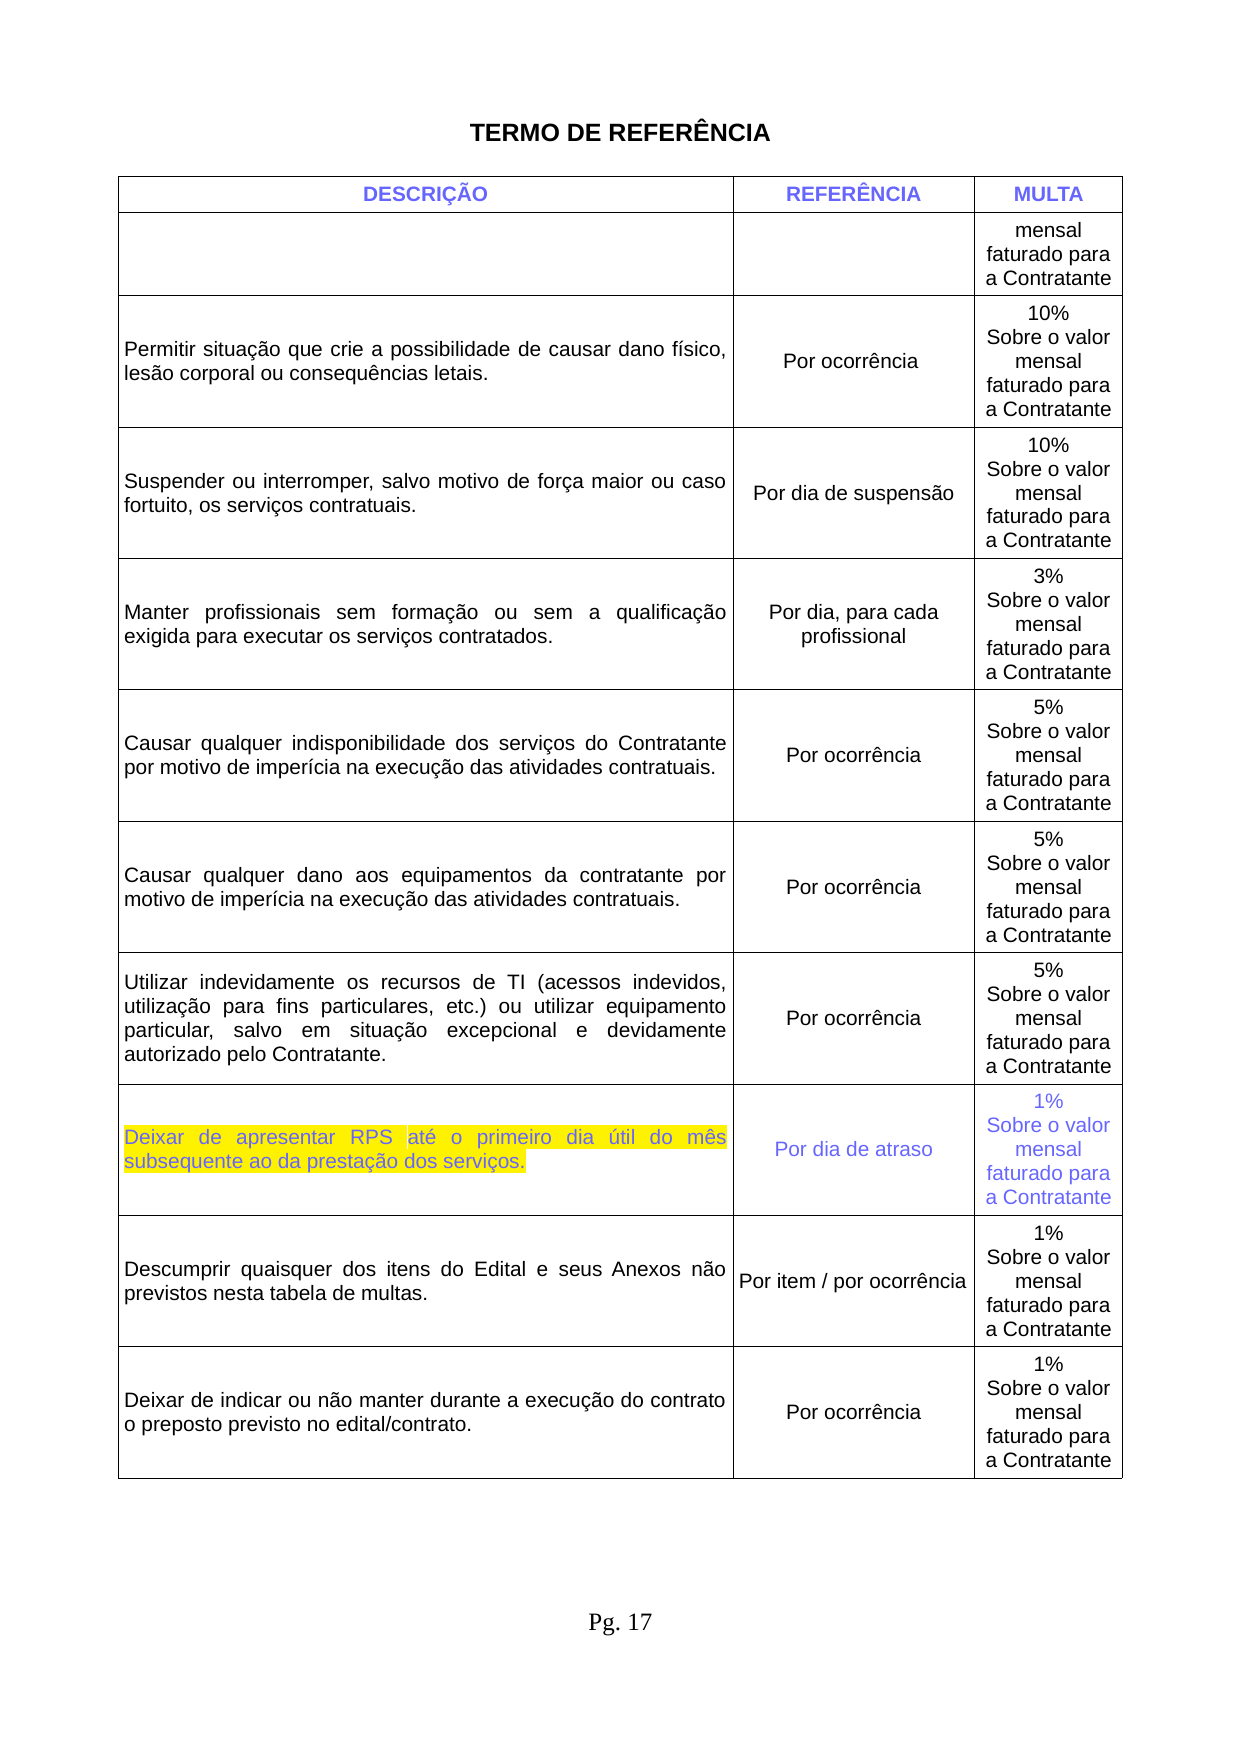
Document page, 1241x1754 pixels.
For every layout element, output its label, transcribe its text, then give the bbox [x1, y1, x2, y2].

table_cell 1% Sobre o valor mensal faturado para a Contratante [975, 1347, 1122, 1477]
table_cell mensal faturado para a Contratante [975, 213, 1122, 295]
table_cell 10% Sobre o valor mensal faturado para a Contratante [975, 296, 1122, 427]
table_header REFERÊNCIA [734, 177, 974, 212]
table_cell Suspender ou interromper, salvo motivo de força maior ou caso fortuito, os serviços contratuais. [119, 428, 733, 558]
table_cell Deixar de apresentar RPS até o primeiro dia útil do mês subsequente ao da prestação dos serviços. [119, 1085, 733, 1215]
table_cell 10% Sobre o valor mensal faturado para a Contratante [975, 428, 1122, 558]
table_cell Por ocorrência [734, 953, 974, 1083]
table_cell Por ocorrência [734, 822, 974, 952]
table_cell 3% Sobre o valor mensal faturado para a Contratante [975, 559, 1122, 689]
table_cell 5% Sobre o valor mensal faturado para a Contratante [975, 953, 1122, 1083]
table_cell 1% Sobre o valor mensal faturado para a Contratante [975, 1216, 1122, 1346]
table_header MULTA [975, 177, 1122, 212]
table_cell [734, 213, 974, 295]
table_cell Manter profissionais sem formação ou sem a qualificação exigida para executar os serviços contratados. [119, 559, 733, 689]
table_cell Por item / por ocorrência [734, 1216, 974, 1346]
table_cell Deixar de indicar ou não manter durante a execução do contrato o preposto previsto no edital/contrato. [119, 1347, 733, 1477]
table_cell Permitir situação que crie a possibilidade de causar dano físico, lesão corporal ou consequências letais. [119, 296, 733, 427]
table_cell Por dia de atraso [734, 1085, 974, 1215]
table_cell 5% Sobre o valor mensal faturado para a Contratante [975, 690, 1122, 821]
table_cell Por dia de suspensão [734, 428, 974, 558]
table_cell Por dia, para cada profissional [734, 559, 974, 689]
table_cell 5% Sobre o valor mensal faturado para a Contratante [975, 822, 1122, 952]
table_cell Causar qualquer dano aos equipamentos da contratante por motivo de imperícia na execução das atividades contratuais. [119, 822, 733, 952]
table_cell Por ocorrência [734, 296, 974, 427]
table_cell Causar qualquer indisponibilidade dos serviços do Contratante por motivo de imperícia na execução das atividades contratuais. [119, 690, 733, 821]
table_cell [119, 213, 733, 295]
table_cell Por ocorrência [734, 690, 974, 821]
table_header DESCRIÇÃO [119, 177, 733, 212]
table_cell Por ocorrência [734, 1347, 974, 1477]
table_cell Utilizar indevidamente os recursos de TI (acessos indevidos, utilização para fins particulares, etc.) ou utilizar equipamento particular, salvo em situação excepcional e devidamente autorizado pelo Contratante. [119, 953, 733, 1083]
table_cell 1% Sobre o valor mensal faturado para a Contratante [975, 1085, 1122, 1215]
table_cell Descumprir quaisquer dos itens do Edital e seus Anexos não previstos nesta tabela de multas. [119, 1216, 733, 1346]
